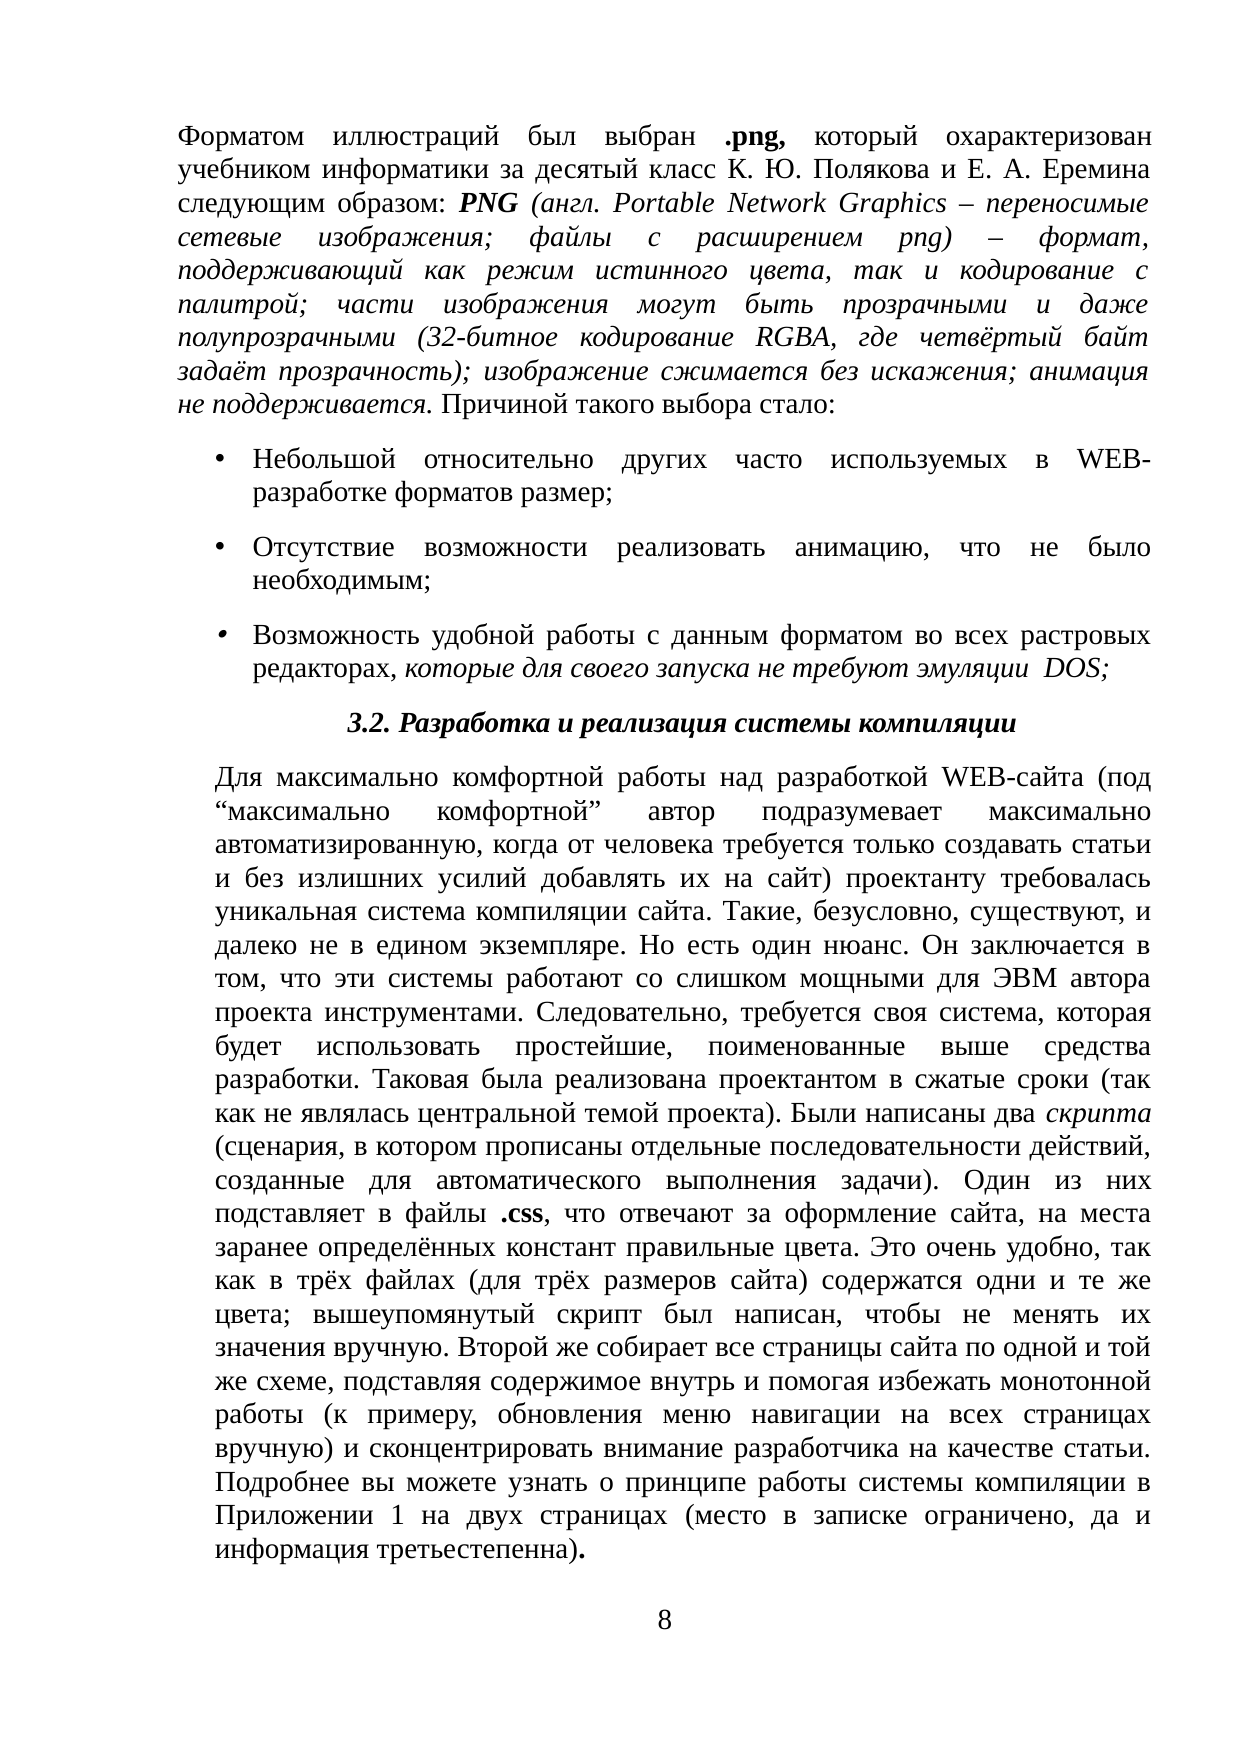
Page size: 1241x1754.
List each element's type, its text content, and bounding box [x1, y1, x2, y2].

list Небольшой относительно других часто используемых в WEB-разработке форматов размер; [215, 441, 1152, 508]
list Отсутствие возможности реализовать анимацию, что не было необходимым; [215, 529, 1152, 596]
text Для максимально комфортной работы над разработкой WEB-сайта (под “максимально комфортной” автор подразумевает максимально автоматизированную, когда от человека требуется только создавать статьи и без излишних усилий добавлять их на сайт) проектанту требовалась уникальная система компиляции сайта. Такие, безусловно, существуют, и далеко не в едином экземпляре. Но есть один нюанс. Он заключается в том, что эти системы работают со слишком мощными для ЭВМ автора проекта инструментами. Следовательно, требуется своя система, которая будет использовать простейшие, поименованные выше средства разработки. Таковая была реализована проектантом в сжатые сроки (так как не являлась центральной темой проекта). Были написаны два скрипта (сценария, в котором прописаны отдельные последовательности действий, созданные для автоматического выполнения задачи). Один из них подставляет в файлы .css, что отвечают за оформление сайта, на места заранее определённых констант правильные цвета. Это очень удобно, так как в трёх файлах (для трёх размеров сайта) содержатся одни и те же цвета; вышеупомянутый скрипт был написан, чтобы не менять их значения вручную. Второй же собирает все страницы сайта по одной и той же схеме, подставляя содержимое внутрь и помогая избежать монотонной работы (к примеру, обновления меню навигации на всех страницах вручную) и сконцентрировать внимание разработчика на качестве статьи. Подробнее вы можете узнать о принципе работы системы компиляции в Приложении 1 на двух страницах (место в записке ограничено, да и информация третьестепенна). [214, 759, 1152, 1564]
list 3.2. Разработка и реализация системы компиляции [177, 705, 1152, 738]
list Возможность удобной работы с данным форматом во всех растровых редакторах, которые для своего запуска не требуют эмуляции DOS; [215, 617, 1152, 684]
text Форматом иллюстраций был выбран .png, который охарактеризован учебником информатики за десятый класс К. Ю. Полякова и Е. А. Еремина следующим образом: PNG (англ. Portable Network Graphics – переносимые сетевые изображения; файлы с расширением png) – формат, поддерживающий как режим истинного цвета, так и кодирование с палитрой; части изображения могут быть прозрачными и даже полупрозрачными (32-битное кодирование RGBA, где четвёртый байт задаёт прозрачность); изображение сжимается без искажения; анимация не поддерживается. Причиной такого выбора стало: [177, 118, 1152, 420]
